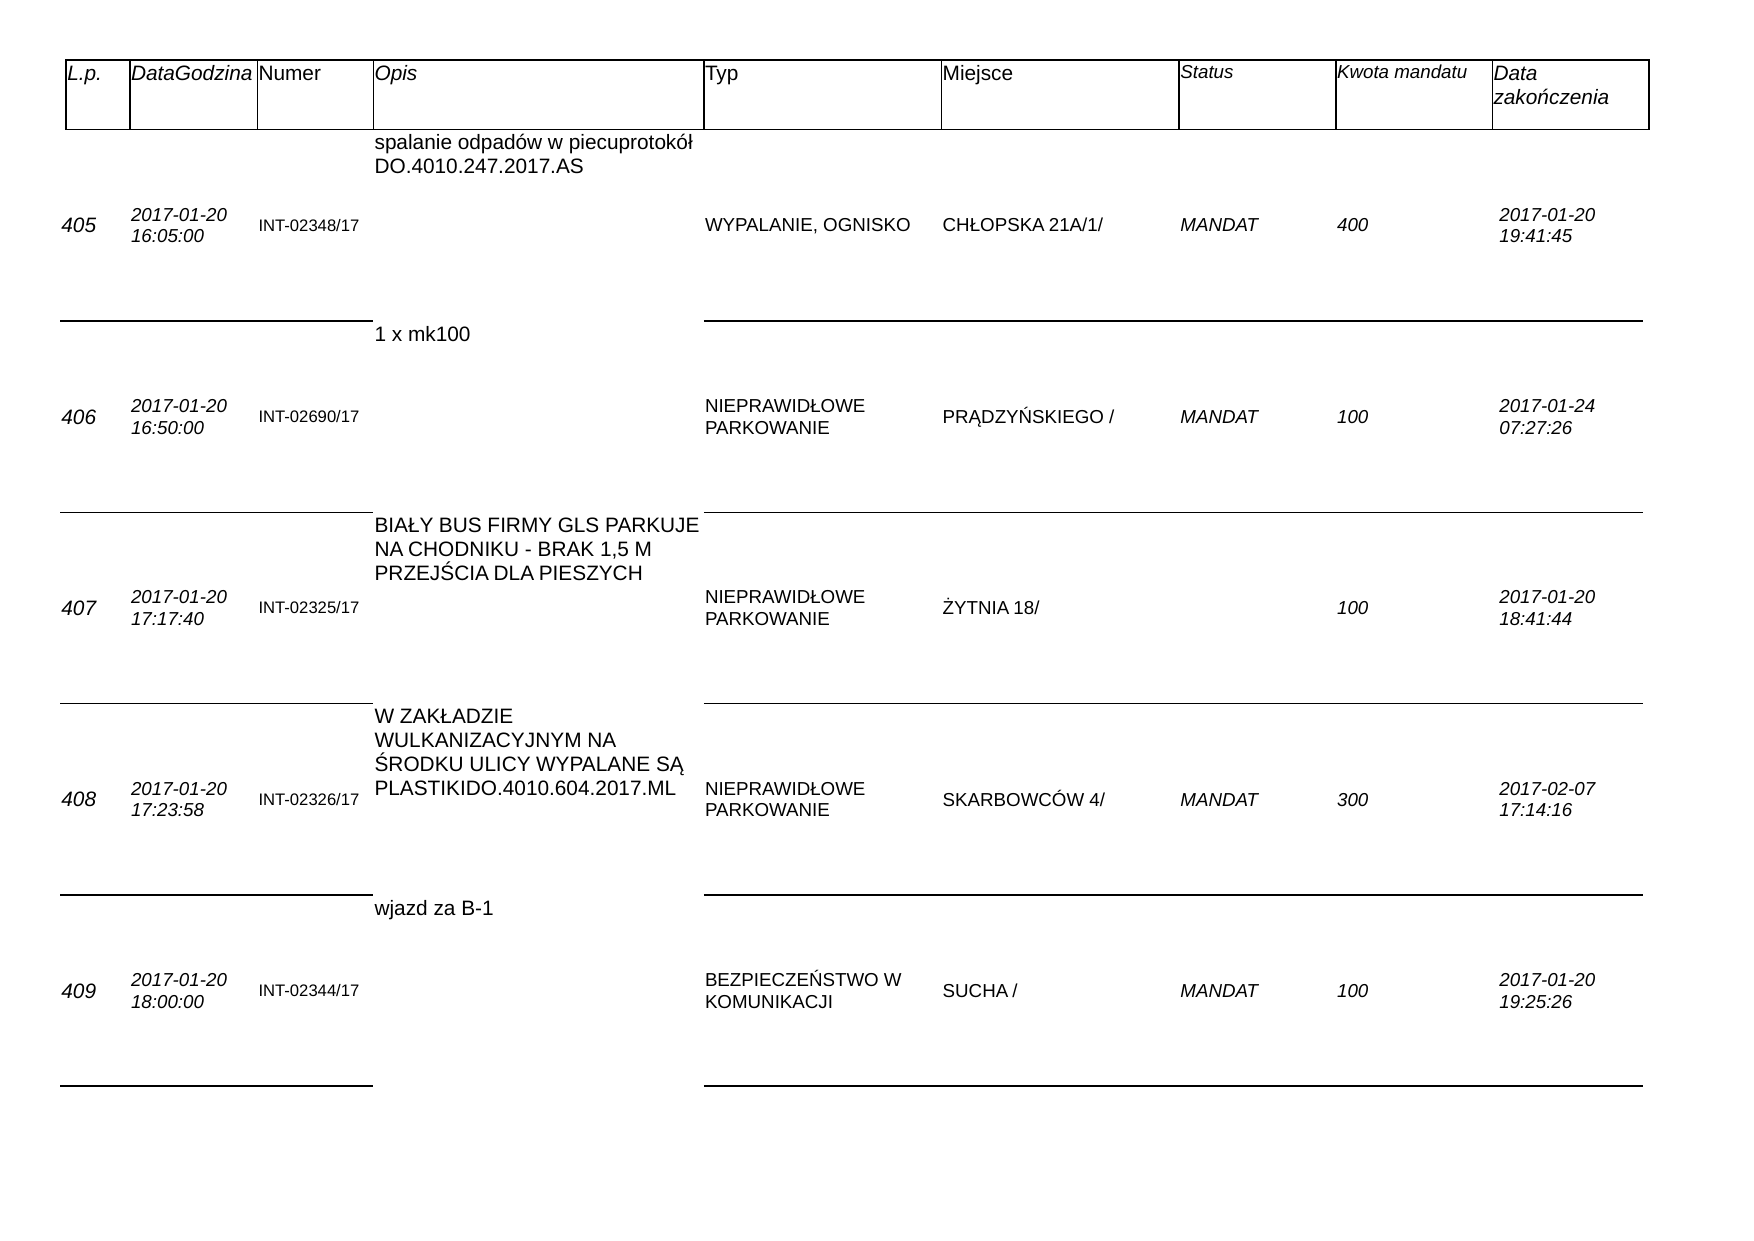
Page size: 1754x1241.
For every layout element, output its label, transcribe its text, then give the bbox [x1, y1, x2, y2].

table_header Status [1180, 61, 1335, 129]
table_cell 2017-01-20 16:50:00 [130, 322, 257, 511]
table_cell 407 [60, 513, 130, 703]
table_cell [1643, 130, 1649, 320]
table_cell 1 x mk100 [373, 320, 704, 511]
table_cell ŻYTNIA 18/ [941, 513, 1179, 703]
table_cell 2017-01-20 19:41:45 [1498, 130, 1643, 320]
table_cell 2017-01-24 07:27:26 [1498, 322, 1643, 511]
table_cell 100 [1336, 322, 1498, 511]
table_cell 2017-01-20 16:05:00 [130, 130, 257, 320]
table_header Data zakończenia [1493, 61, 1648, 129]
table_cell 408 [60, 704, 130, 894]
table_cell W ZAKŁADZIE WULKANIZACYJNYM NA ŚRODKU ULICY WYPALANE SĄ PLASTIKIDO.4010.604.2017.ML [373, 703, 704, 894]
table_cell spalanie odpadów w piecuprotokół DO.4010.247.2017.AS [373, 130, 704, 320]
table_cell MANDAT [1179, 322, 1336, 511]
table_header Kwota mandatu [1337, 61, 1492, 129]
table_cell 2017-01-20 19:25:26 [1498, 896, 1643, 1085]
table_header [60, 59, 65, 129]
table_cell 300 [1336, 704, 1498, 894]
table_cell 409 [60, 896, 130, 1085]
table_cell 406 [60, 322, 130, 511]
table_cell MANDAT [1179, 130, 1336, 320]
table_cell 100 [1336, 896, 1498, 1085]
table_cell [1643, 894, 1649, 1085]
table_cell 405 [60, 129, 130, 320]
table_cell CHŁOPSKA 21A/1/ [941, 130, 1179, 320]
table_cell 400 [1336, 130, 1498, 320]
table_header L.p. [67, 61, 129, 129]
table_header Numer [258, 61, 373, 129]
table_cell WYPALANIE, OGNISKO [704, 130, 941, 320]
table_cell 100 [1336, 513, 1498, 703]
table_cell INT-02344/17 [257, 896, 373, 1085]
table_cell BIAŁY BUS FIRMY GLS PARKUJE NA CHODNIKU - BRAK 1,5 M PRZEJŚCIA DLA PIESZYCH [373, 511, 704, 703]
table_cell [1643, 511, 1649, 703]
table_cell PRĄDZYŃSKIEGO / [941, 322, 1179, 511]
table_header DataGodzina [131, 61, 257, 129]
table_cell MANDAT [1179, 704, 1336, 894]
table_cell NIEPRAWIDŁOWE PARKOWANIE [704, 322, 941, 511]
table_cell [1643, 320, 1649, 511]
table_cell wjazd za B-1 [373, 894, 704, 1085]
table_cell [1643, 703, 1649, 894]
table_cell INT-02325/17 [257, 513, 373, 703]
table_cell SKARBOWCÓW 4/ [941, 704, 1179, 894]
table_cell BEZPIECZEŃSTWO W KOMUNIKACJI [704, 896, 941, 1085]
table_cell INT-02326/17 [257, 704, 373, 894]
table_header Miejsce [942, 61, 1178, 129]
table_cell NIEPRAWIDŁOWE PARKOWANIE [704, 513, 941, 703]
table_cell SUCHA / [941, 896, 1179, 1085]
table_header Opis [374, 61, 703, 129]
table_cell 2017-01-20 17:23:58 [130, 704, 257, 894]
table_cell 2017-01-20 18:41:44 [1498, 513, 1643, 703]
table_cell NIEPRAWIDŁOWE PARKOWANIE [704, 704, 941, 894]
table_cell 2017-01-20 17:17:40 [130, 513, 257, 703]
table_cell INT-02690/17 [257, 322, 373, 511]
table_cell 2017-02-07 17:14:16 [1498, 704, 1643, 894]
table_header Typ [705, 61, 941, 129]
table_cell 2017-01-20 18:00:00 [130, 896, 257, 1085]
table_cell MANDAT [1179, 896, 1336, 1085]
table_cell [1179, 513, 1336, 703]
table_cell INT-02348/17 [257, 130, 373, 320]
